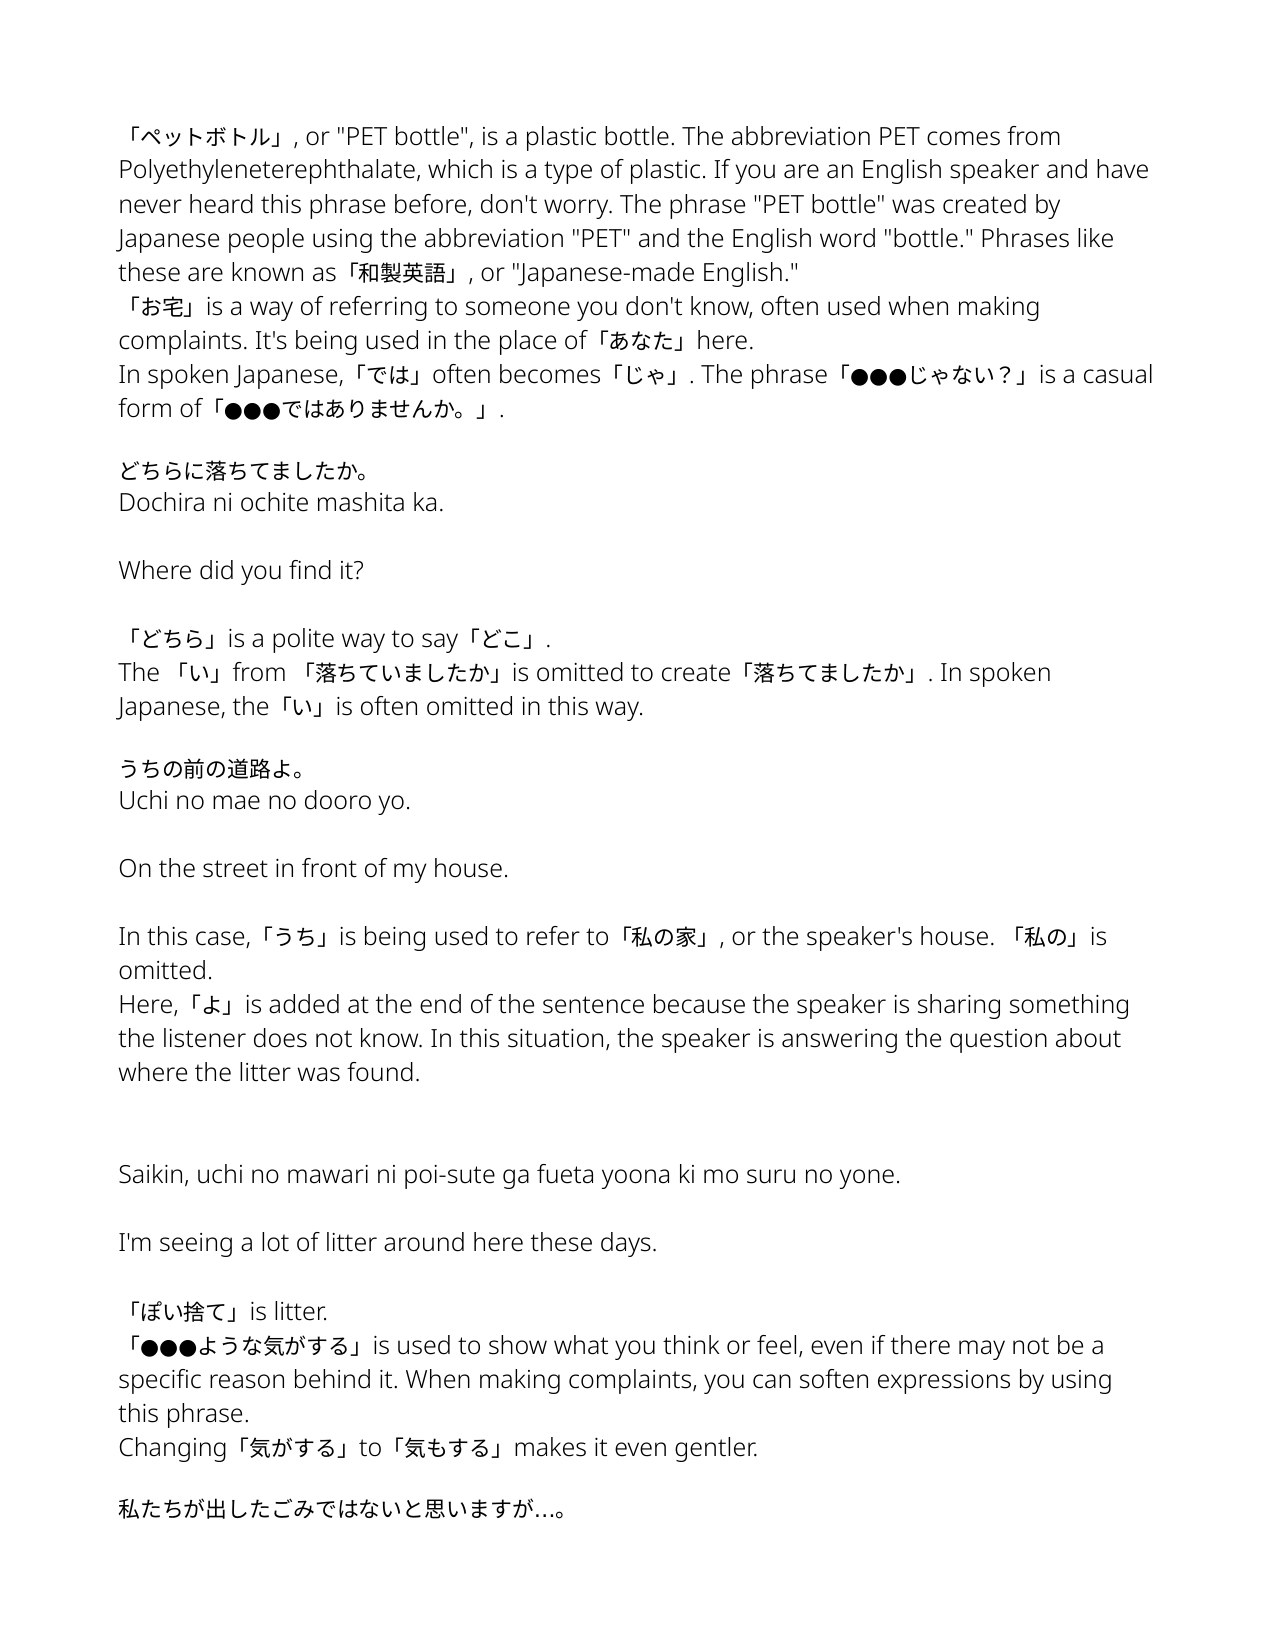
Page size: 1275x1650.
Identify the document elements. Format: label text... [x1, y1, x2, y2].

list The 「い」from 「落ちていましたか」is omitted to create「落ちてましたか」. In spoken Japanese, the「い」is often omitted in this way. [118, 654, 1157, 723]
list Uchi no mae no dooro yo. [118, 782, 1157, 816]
list Saikin, uchi no mawari ni poi-sute ga fueta yoona ki mo suru no yone. [118, 1157, 1157, 1191]
list 「ぽい捨て」is litter. [118, 1293, 1157, 1327]
list On the street in front of my house. [118, 850, 1157, 884]
list 私たちが出したごみではないと思いますが…。 [118, 1498, 1157, 1523]
list Dochira ni ochite mashita ka. [118, 484, 1157, 518]
list 「ペットボトル」, or "PET bottle", is a plastic bottle. The abbreviation PET comes from Polyethyleneterephthalate, which is a type of plastic. If you are an English speaker and have never heard this phrase before, don't worry. The phrase "PET bottle" was created by Japanese people using the abbreviation "PET" and the English word "bottle." Phrases like these are known as「和製英語」, or "Japanese-made English." [118, 118, 1157, 288]
list どちらに落ちてましたか。 [118, 459, 1157, 484]
list 「どちら」is a polite way to say「どこ」. [118, 621, 1157, 654]
list 「●●●ような気がする」is used to show what you think or feel, even if there may not be a specific reason behind it. When making complaints, you can soften expressions by using this phrase. [118, 1327, 1157, 1429]
list In spoken Japanese,「では」often becomes「じゃ」. The phrase「●●●じゃない？」is a casual form of「●●●ではありませんか。」. [118, 357, 1157, 425]
list 「お宅」is a way of referring to someone you don't know, often used when making complaints. It's being used in the place of「あなた」here. [118, 288, 1157, 357]
list I'm seeing a lot of litter around here these days. [118, 1225, 1157, 1259]
list In this case,「うち」is being used to refer to「私の家」, or the speaker's house. 「私の」is omitted. [118, 918, 1157, 987]
list Where did you find it? [118, 552, 1157, 586]
list Here,「よ」is added at the end of the sentence because the speaker is sharing something the listener does not know. In this situation, the speaker is answering the question about where the litter was found. [118, 987, 1157, 1089]
list Changing「気がする」to「気もする」makes it even gentler. [118, 1429, 1157, 1463]
list うちの前の道路よ。 [118, 757, 1157, 782]
